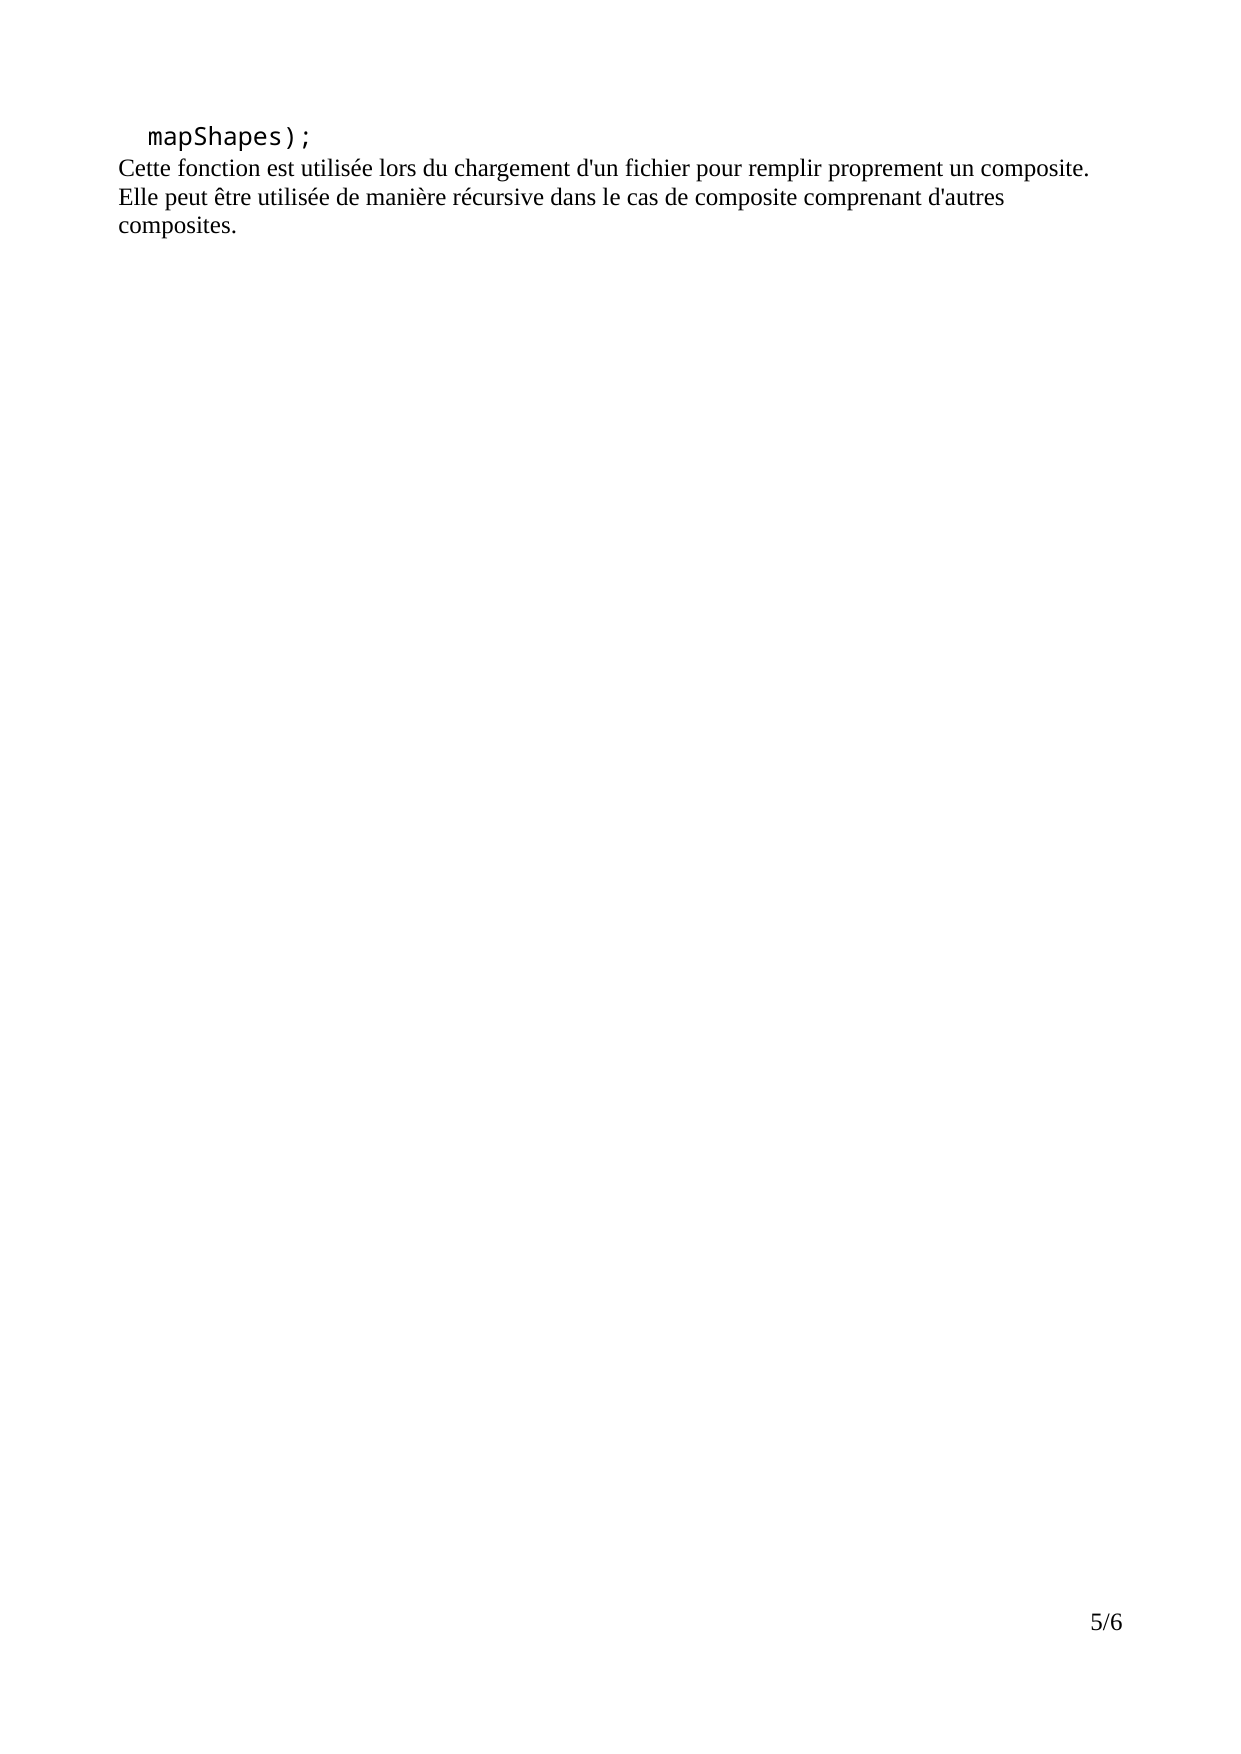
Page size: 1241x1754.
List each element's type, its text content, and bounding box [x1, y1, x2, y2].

text mapShapes); [148, 118, 1122, 152]
text Cette fonction est utilisée lors du chargement d'un fichier pour remplir proprement un composite. Elle peut être utilisée de manière récursive dans le cas de composite comprenant d'autres composites. [118, 153, 1122, 239]
